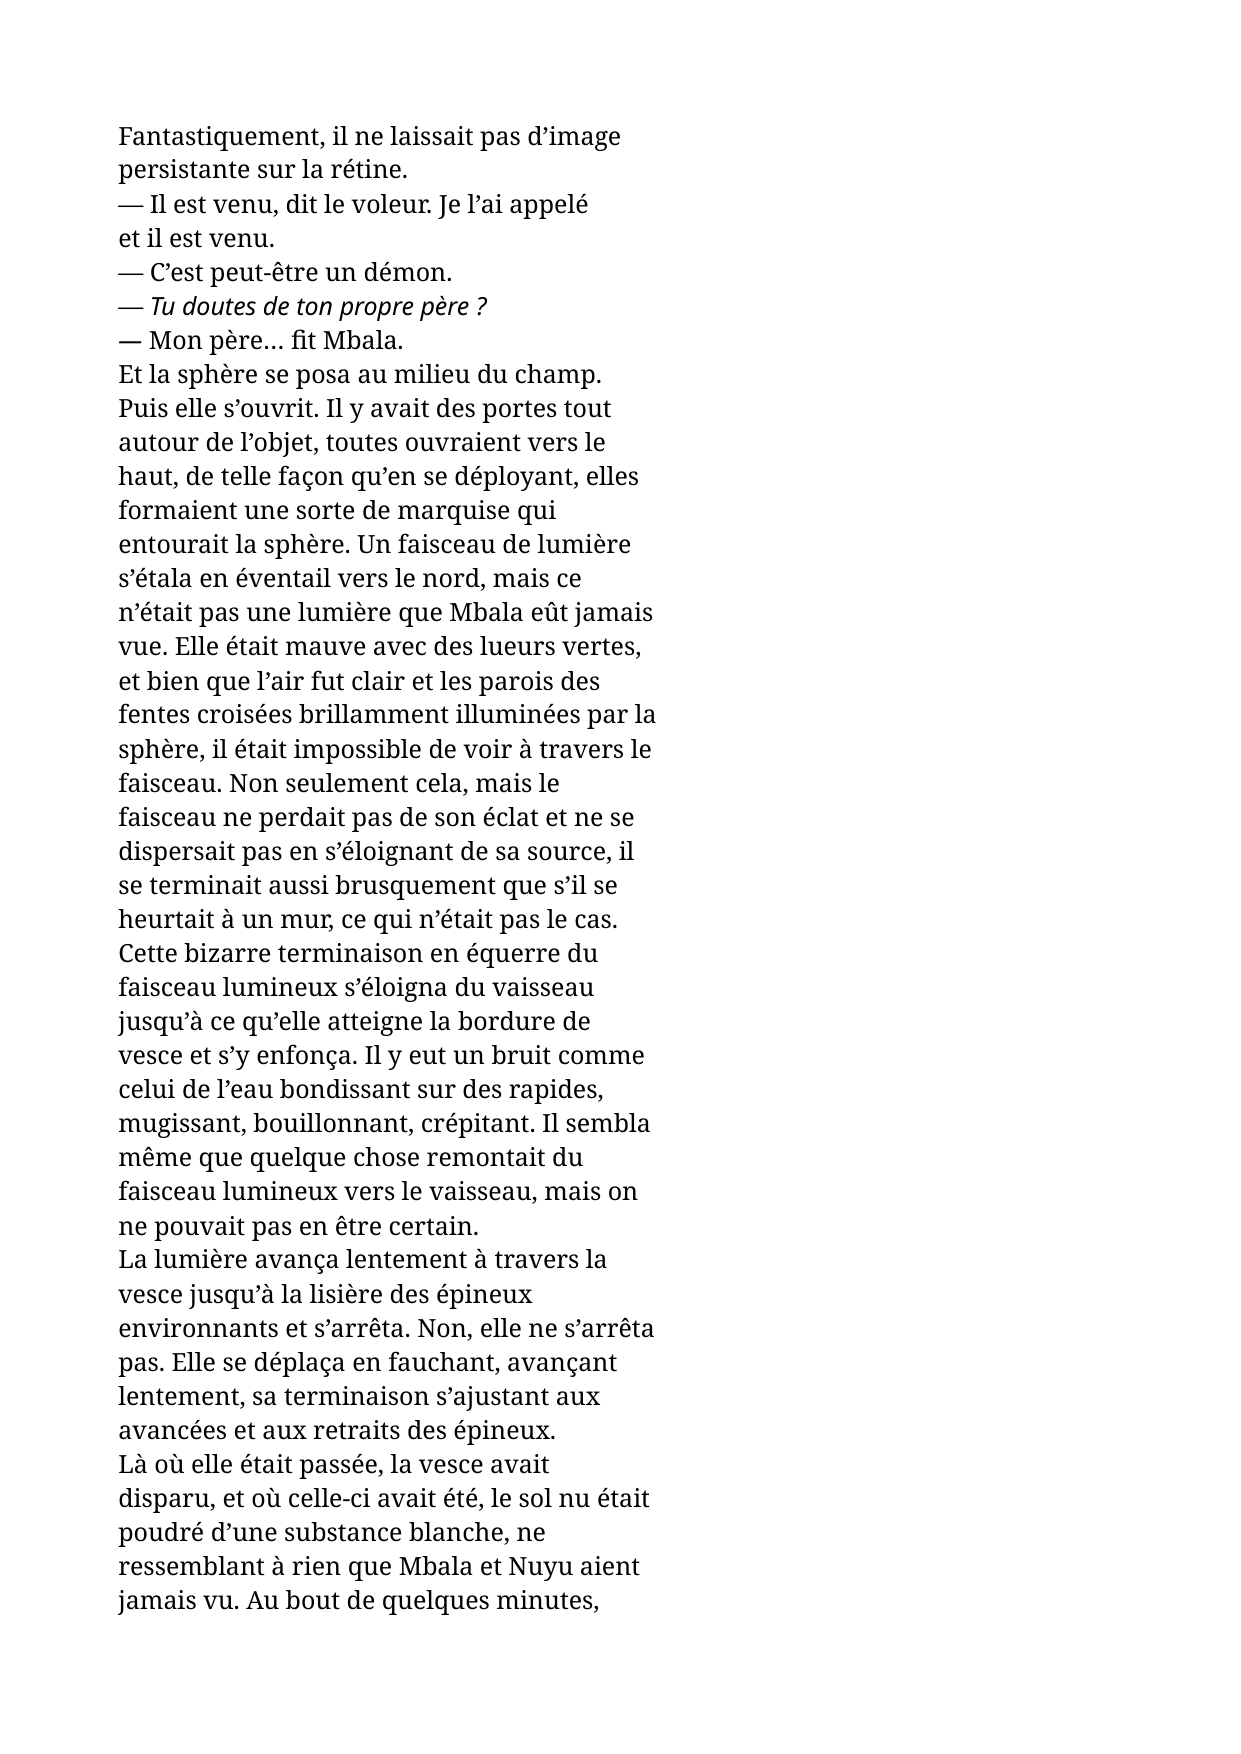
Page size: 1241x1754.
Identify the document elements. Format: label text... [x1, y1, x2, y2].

text pas. Elle se déplaça en fauchant, avançant [118, 1344, 1122, 1378]
text et il est venu. [118, 220, 1122, 254]
text Puis elle s’ouvrit. Il y avait des portes tout [118, 391, 1122, 425]
text faisceau lumineux s’éloigna du vaisseau [118, 970, 1122, 1004]
text Fantastiquement, il ne laissait pas d’image [118, 118, 1122, 152]
text heurtait à un mur, ce qui n’était pas le cas. [118, 902, 1122, 936]
text Et la sphère se posa au milieu du champ. [118, 357, 1122, 391]
text — Il est venu, dit le voleur. Je l’ai appelé [118, 186, 1122, 220]
text haut, de telle façon qu’en se déployant, elles [118, 459, 1122, 493]
text Cette bizarre terminaison en équerre du [118, 936, 1122, 970]
text jamais vu. Au bout de quelques minutes, [118, 1583, 1122, 1617]
text avancées et aux retraits des épineux. [118, 1412, 1122, 1447]
text La lumière avança lentement à travers la [118, 1242, 1122, 1276]
text celui de l’eau bondissant sur des rapides, [118, 1072, 1122, 1106]
text lentement, sa terminaison s’ajustant aux [118, 1378, 1122, 1412]
text vue. Elle était mauve avec des lueurs vertes, [118, 629, 1122, 663]
text n’était pas une lumière que Mbala eût jamais [118, 595, 1122, 629]
text dispersait pas en s’éloignant de sa source, il [118, 833, 1122, 867]
text se terminait aussi brusquement que s’il se [118, 867, 1122, 902]
text fentes croisées brillamment illuminées par la [118, 697, 1122, 731]
text entourait la sphère. Un faisceau de lumière [118, 527, 1122, 561]
text Là où elle était passée, la vesce avait [118, 1447, 1122, 1481]
text disparu, et où celle-ci avait été, le sol nu était [118, 1481, 1122, 1515]
text poudré d’une substance blanche, ne [118, 1515, 1122, 1549]
text ne pouvait pas en être certain. [118, 1208, 1122, 1242]
text faisceau. Non seulement cela, mais le [118, 765, 1122, 799]
text autour de l’objet, toutes ouvraient vers le [118, 425, 1122, 459]
text faisceau lumineux vers le vaisseau, mais on [118, 1174, 1122, 1208]
text vesce et s’y enfonça. Il y eut un bruit comme [118, 1038, 1122, 1072]
text jusqu’à ce qu’elle atteigne la bordure de [118, 1004, 1122, 1038]
text persistante sur la rétine. [118, 152, 1122, 186]
text — C’est peut-être un démon. [118, 254, 1122, 288]
text formaient une sorte de marquise qui [118, 493, 1122, 527]
text — Mon père… fit Mbala. [118, 322, 1122, 357]
text s’étala en éventail vers le nord, mais ce [118, 561, 1122, 595]
text mugissant, bouillonnant, crépitant. Il sembla [118, 1106, 1122, 1140]
text et bien que l’air fut clair et les parois des [118, 663, 1122, 697]
text ressemblant à rien que Mbala et Nuyu aient [118, 1549, 1122, 1583]
text environnants et s’arrêta. Non, elle ne s’arrêta [118, 1310, 1122, 1344]
text même que quelque chose remontait du [118, 1140, 1122, 1174]
text sphère, il était impossible de voir à travers le [118, 731, 1122, 765]
text vesce jusqu’à la lisière des épineux [118, 1276, 1122, 1310]
text — Tu doutes de ton propre père ? [118, 288, 1122, 322]
text faisceau ne perdait pas de son éclat et ne se [118, 799, 1122, 833]
